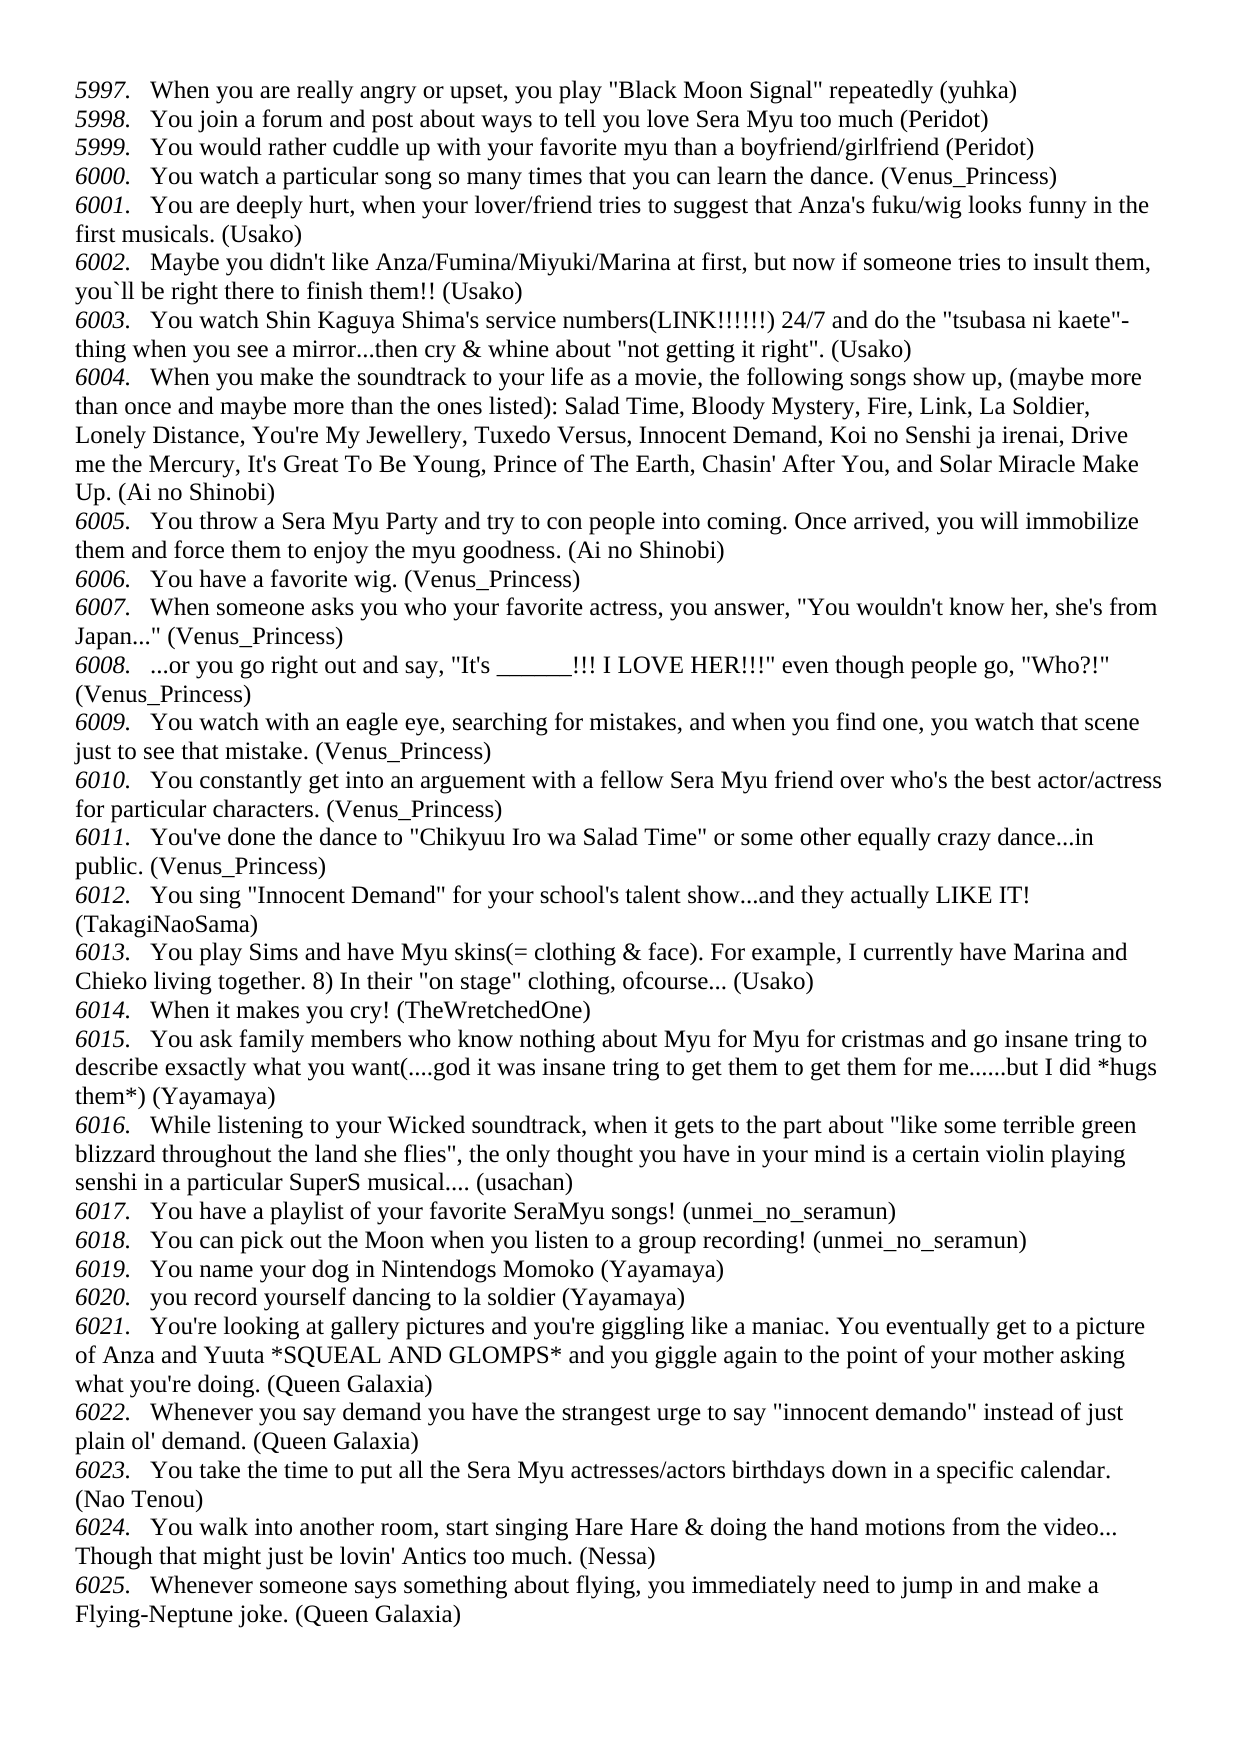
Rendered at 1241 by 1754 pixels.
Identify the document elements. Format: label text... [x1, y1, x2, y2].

list You join a forum and post about ways to tell you love Sera Myu too much (Peridot) [75, 104, 1165, 132]
list You watch with an eagle eye, searching for mistakes, and when you find one, you watch that scene just to see that mistake. (Venus_Princess) [75, 707, 1165, 765]
list You constantly get into an arguement with a fellow Sera Myu friend over who's the best actor/actress for particular characters. (Venus_Princess) [75, 765, 1165, 822]
list When you make the soundtrack to your life as a movie, the following songs show up, (maybe more than once and maybe more than the ones listed): Salad Time, Bloody Mystery, Fire, Link, La Soldier, Lonely Distance, You're My Jewellery, Tuxedo Versus, Innocent Demand, Koi no Senshi ja irenai, Drive me the Mercury, It's Great To Be Young, Prince of The Earth, Chasin' After You, and Solar Miracle Make Up. (Ai no Shinobi) [75, 362, 1165, 506]
list ...or you go right out and say, "It's ______!!! I LOVE HER!!!" even though people go, "Who?!" (Venus_Princess) [75, 650, 1165, 707]
list You are deeply hurt, when your lover/friend tries to suggest that Anza's fuku/wig looks funny in the first musicals. (Usako) [75, 190, 1165, 247]
list You throw a Sera Myu Party and try to con people into coming. Once arrived, you will immobilize them and force them to enjoy the myu goodness. (Ai no Shinobi) [75, 506, 1165, 564]
list When someone asks you who your favorite actress, you answer, "You wouldn't know her, she's from Japan..." (Venus_Princess) [75, 592, 1165, 650]
list You watch Shin Kaguya Shima's service numbers(LINK!!!!!!) 24/7 and do the "tsubasa ni kaete"-thing when you see a mirror...then cry & whine about "not getting it right". (Usako) [75, 305, 1165, 362]
list You name your dog in Nintendogs Momoko (Yayamaya) [75, 1254, 1165, 1282]
list You would rather cuddle up with your favorite myu than a boyfriend/girlfriend (Peridot) [75, 132, 1165, 161]
list You take the time to put all the Sera Myu actresses/actors birthdays down in a specific calendar. (Nao Tenou) [75, 1455, 1165, 1512]
list You have a favorite wig. (Venus_Princess) [75, 564, 1165, 592]
list You play Sims and have Myu skins(= clothing & face). For example, I currently have Marina and Chieko living together. 8) In their "on stage" clothing, ofcourse... (Usako) [75, 937, 1165, 995]
list When it makes you cry! (TheWretchedOne) [75, 995, 1165, 1024]
list You've done the dance to "Chikyuu Iro wa Salad Time" or some other equally crazy dance...in public. (Venus_Princess) [75, 822, 1165, 880]
list Maybe you didn't like Anza/Fumina/Miyuki/Marina at first, but now if someone tries to insult them, you`ll be right there to finish them!! (Usako) [75, 247, 1165, 305]
list While listening to your Wicked soundtrack, when it gets to the part about "like some terrible green blizzard throughout the land she flies", the only thought you have in your mind is a certain violin playing senshi in a particular SuperS musical.... (usachan) [75, 1110, 1165, 1196]
list Whenever you say demand you have the strangest urge to say "innocent demando" instead of just plain ol' demand. (Queen Galaxia) [75, 1397, 1165, 1455]
list You have a playlist of your favorite SeraMyu songs! (unmei_no_seramun) [75, 1196, 1165, 1225]
list Whenever someone says something about flying, you immediately need to jump in and make a Flying-Neptune joke. (Queen Galaxia) [75, 1570, 1165, 1627]
list You watch a particular song so many times that you can learn the dance. (Venus_Princess) [75, 161, 1165, 190]
list You're looking at gallery pictures and you're giggling like a maniac. You eventually get to a picture of Anza and Yuuta *SQUEAL AND GLOMPS* and you giggle again to the point of your mother asking what you're doing. (Queen Galaxia) [75, 1311, 1165, 1397]
list you record yourself dancing to la soldier (Yayamaya) [75, 1282, 1165, 1311]
list You ask family members who know nothing about Myu for Myu for cristmas and go insane tring to describe exsactly what you want(....god it was insane tring to get them to get them for me......but I did *hugs them*) (Yayamaya) [75, 1024, 1165, 1110]
list You sing "Innocent Demand" for your school's talent show...and they actually LIKE IT! (TakagiNaoSama) [75, 880, 1165, 937]
list You walk into another room, start singing Hare Hare & doing the hand motions from the video... Though that might just be lovin' Antics too much. (Nessa) [75, 1512, 1165, 1570]
list When you are really angry or upset, you play "Black Moon Signal" repeatedly (yuhka) [75, 75, 1165, 104]
list You can pick out the Moon when you listen to a group recording! (unmei_no_seramun) [75, 1225, 1165, 1254]
